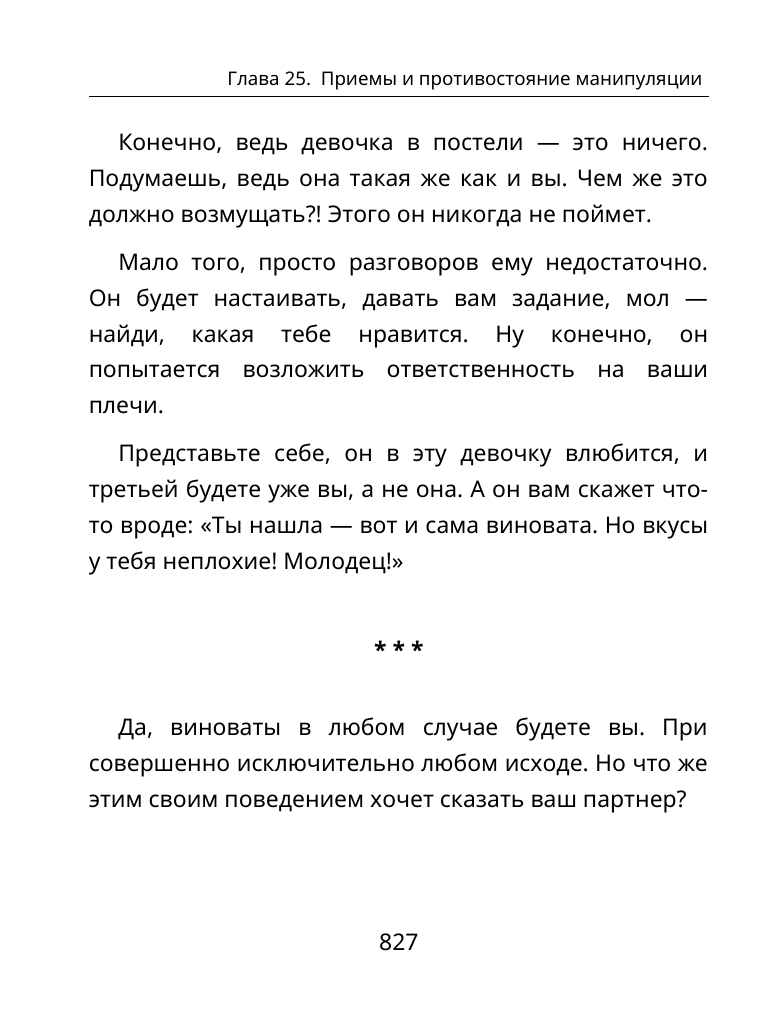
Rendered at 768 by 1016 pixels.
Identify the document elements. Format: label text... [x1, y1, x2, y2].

text Да, виноваты в любом случае будете вы. При совершенно исключительно любом исходе. Но что же этим своим поведением хочет сказать ваш партнер? [88, 711, 709, 814]
text Представьте себе, он в эту девочку влюбится, и третьей будете уже вы, а не она. А он вам скажет что-то вроде: «Ты нашла — вот и сама виновата. Но вкусы у тебя неплохие! Молодец!» [88, 437, 709, 576]
text Мало того, просто разговоров ему недостаточно. Он будет настаивать, давать вам задание, мол — найди, какая тебе нравится. Ну конечно, он попытается возложить ответственность на ваши плечи. [88, 246, 709, 421]
subtitle * * * [88, 634, 709, 665]
text Конечно, ведь девочка в постели — это ничего. Подумаешь, ведь она такая же как и вы. Чем же это должно возмущать?! Этого он никогда не поймет. [88, 126, 709, 229]
